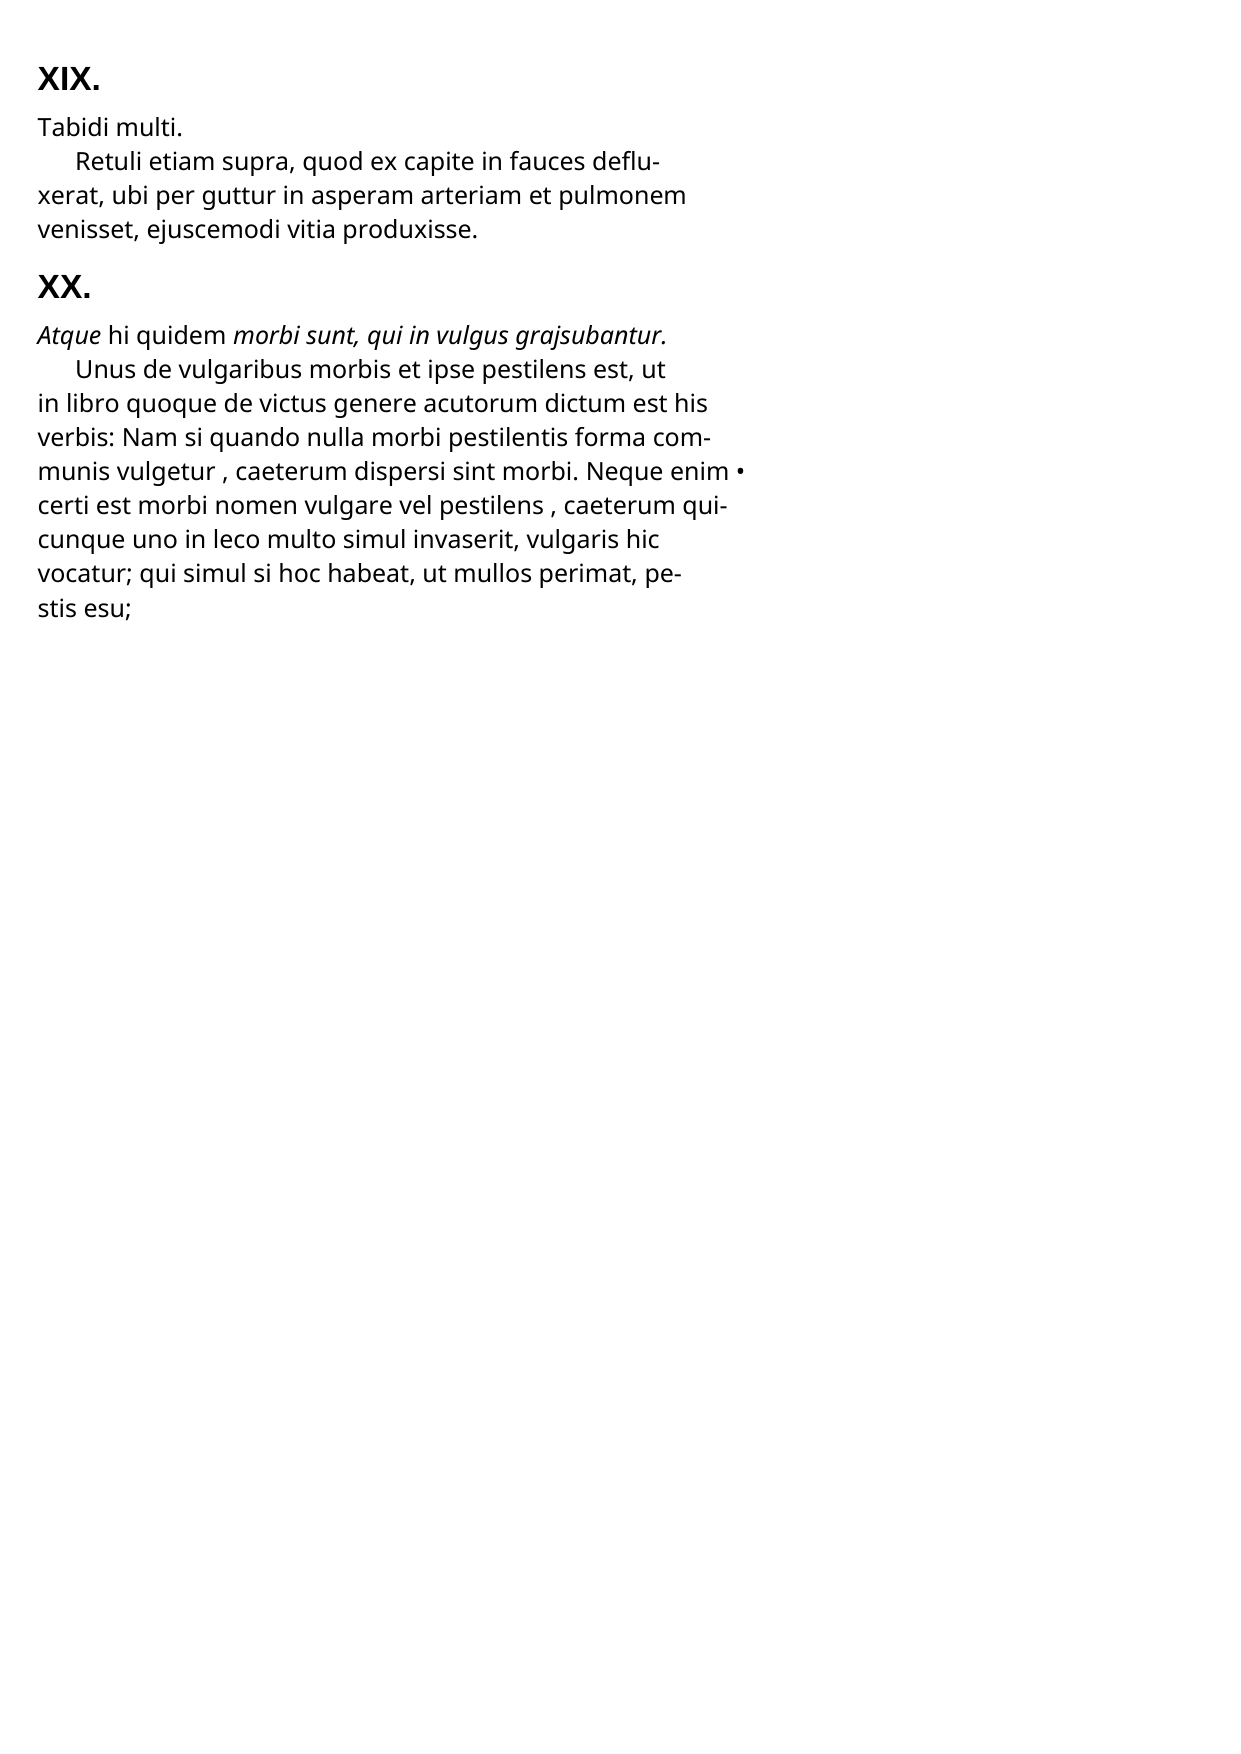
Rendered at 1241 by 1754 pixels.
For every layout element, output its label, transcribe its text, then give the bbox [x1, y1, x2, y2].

text Retuli etiam supra, quod ex capite in fauces deflu- xerat, ubi per guttur in asperam arteriam et pulmonem venisset, ejuscemodi vitia produxisse. [37, 143, 1203, 246]
text Unus de vulgaribus morbis et ipse pestilens est, ut in libro quoque de victus genere acutorum dictum est his verbis: Nam si quando nulla morbi pestilentis forma com- munis vulgetur , caeterum dispersi sint morbi. Neque enim • certi est morbi nomen vulgare vel pestilens , caeterum qui- cunque uno in leco multo simul invaserit, vulgaris hic vocatur; qui simul si hoc habeat, ut mullos perimat, pe- stis esu; [37, 352, 1203, 624]
text Tabidi multi. [37, 109, 1203, 143]
subtitle XIX. [37, 58, 1203, 97]
subtitle XX. [37, 267, 1203, 305]
text Atque hi quidem morbi sunt, qui in vulgus grajsubantur. [37, 318, 1203, 352]
